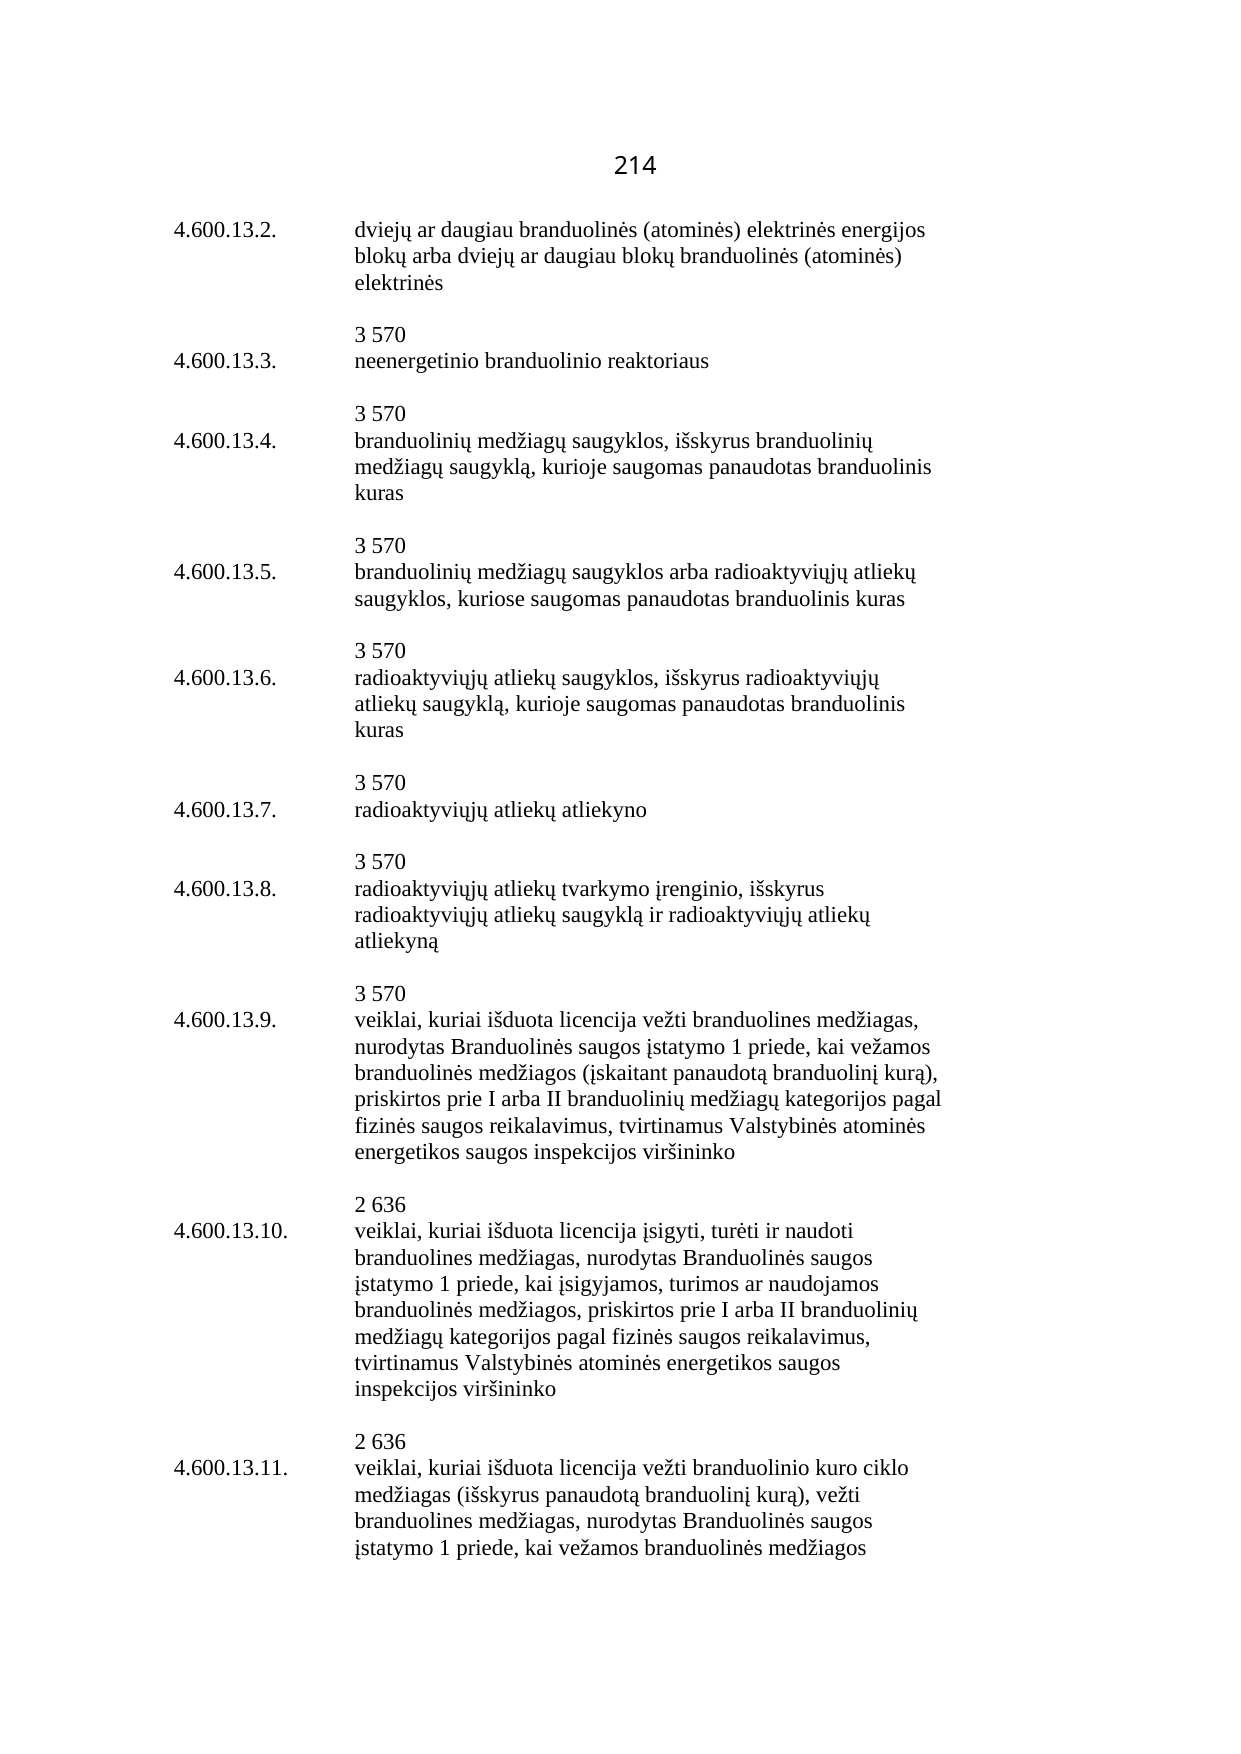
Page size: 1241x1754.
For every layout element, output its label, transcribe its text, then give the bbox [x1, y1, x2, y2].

text 4.600.13.5. branduolinių medžiagų saugyklos arba radioaktyviųjų atliekų saugyklos, kuriose saugomas panaudotas branduolinis kuras 3 570 [174, 558, 945, 664]
text 4.600.13.7. radioaktyviųjų atliekų atliekyno 3 570 [174, 796, 945, 875]
text 4.600.13.3. neenergetinio branduolinio reaktoriaus 3 570 [174, 348, 945, 427]
text 4.600.13.11. veiklai, kuriai išduota licencija vežti branduolinio kuro ciklo medžiagas (išskyrus panaudotą branduolinį kurą), vežti branduolines medžiagas, nurodytas Branduolinės saugos įstatymo 1 priede, kai vežamos branduolinės medžiagos [174, 1454, 945, 1560]
text 4.600.13.8. radioaktyviųjų atliekų tvarkymo įrenginio, išskyrus radioaktyviųjų atliekų saugyklą ir radioaktyviųjų atliekų atliekyną 3 570 [174, 875, 945, 1006]
text 4.600.13.2. dviejų ar daugiau branduolinės (atominės) elektrinės energijos blokų arba dviejų ar daugiau blokų branduolinės (atominės) elektrinės 3 570 [174, 216, 945, 348]
text 4.600.13.4. branduolinių medžiagų saugyklos, išskyrus branduolinių medžiagų saugyklą, kurioje saugomas panaudotas branduolinis kuras 3 570 [174, 427, 945, 558]
text 4.600.13.6. radioaktyviųjų atliekų saugyklos, išskyrus radioaktyviųjų atliekų saugyklą, kurioje saugomas panaudotas branduolinis kuras 3 570 [174, 664, 945, 796]
text 4.600.13.10. veiklai, kuriai išduota licencija įsigyti, turėti ir naudoti branduolines medžiagas, nurodytas Branduolinės saugos įstatymo 1 priede, kai įsigyjamos, turimos ar naudojamos branduolinės medžiagos, priskirtos prie I arba II branduolinių medžiagų kategorijos pagal fizinės saugos reikalavimus, tvirtinamus Valstybinės atominės energetikos saugos inspekcijos viršininko 2 636 [174, 1217, 945, 1454]
text 4.600.13.9. veiklai, kuriai išduota licencija vežti branduolines medžiagas, nurodytas Branduolinės saugos įstatymo 1 priede, kai vežamos branduolinės medžiagos (įskaitant panaudotą branduolinį kurą), priskirtos prie I arba II branduolinių medžiagų kategorijos pagal fizinės saugos reikalavimus, tvirtinamus Valstybinės atominės energetikos saugos inspekcijos viršininko 2 636 [174, 1006, 945, 1217]
